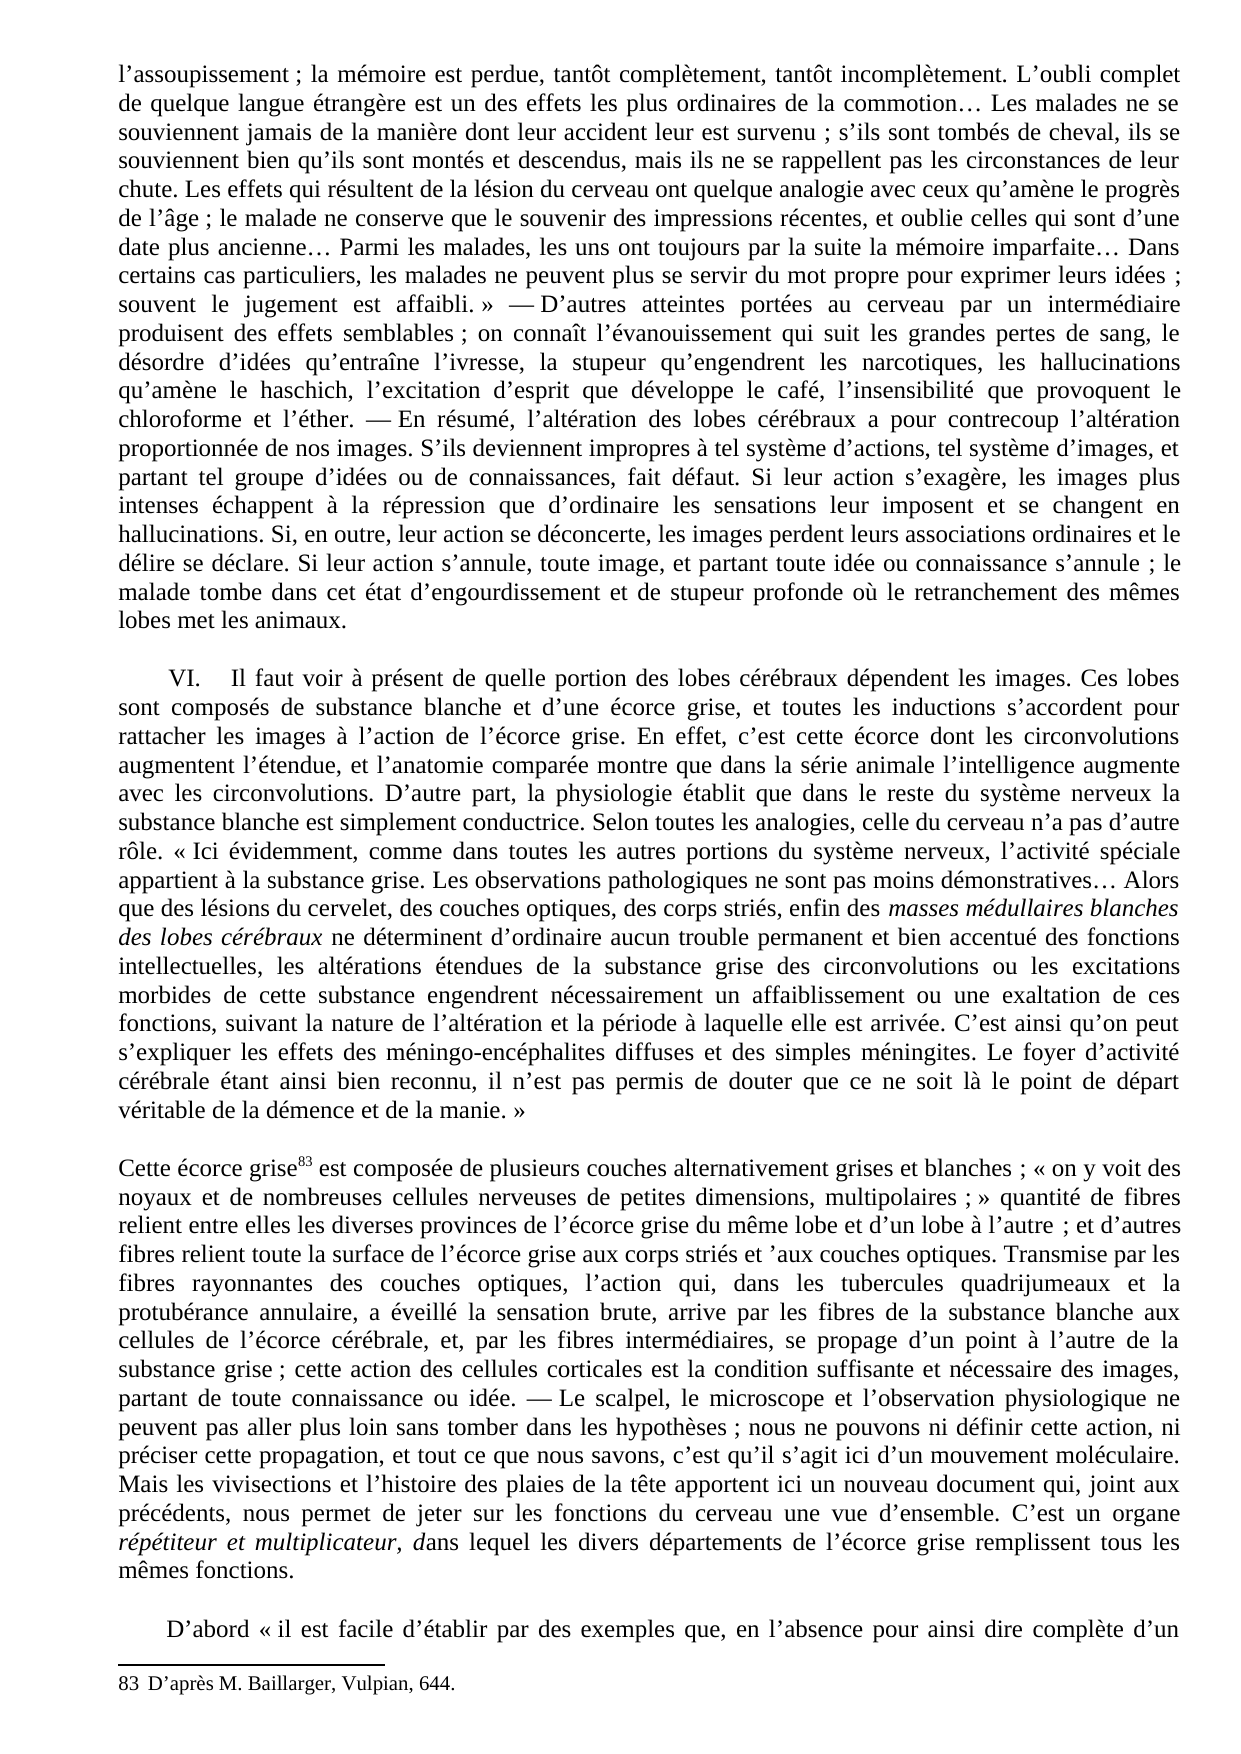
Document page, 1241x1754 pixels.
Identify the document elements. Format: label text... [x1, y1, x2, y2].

text l’assoupissement ; la mémoire est perdue, tantôt complètement, tantôt incomplètement. L’oubli complet de quelque langue étrangère est un des effets les plus ordinaires de la commotion… Les malades ne se souviennent jamais de la manière dont leur accident leur est survenu ; s’ils sont tombés de cheval, ils se souviennent bien qu’ils sont montés et descendus, mais ils ne se rappellent pas les circonstances de leur chute. Les effets qui résultent de la lésion du cerveau ont quelque analogie avec ceux qu’amène le progrès de l’âge ; le malade ne conserve que le souvenir des impressions récentes, et oublie celles qui sont d’une date plus ancienne… Parmi les malades, les uns ont toujours par la suite la mémoire imparfaite… Dans certains cas particuliers, les malades ne peuvent plus se servir du mot propre pour exprimer leurs idées ; souvent le jugement est affaibli. » — D’autres atteintes portées au cerveau par un intermédiaire produisent des effets semblables ; on connaît l’évanouissement qui suit les grandes pertes de sang, le désordre d’idées qu’entraîne l’ivresse, la stupeur qu’engendrent les narcotiques, les hallucinations qu’amène le haschich, l’excitation d’esprit que développe le café, l’insensibilité que provoquent le chloroforme et l’éther. — En résumé, l’altération des lobes cérébraux a pour contrecoup l’altération proportionnée de nos images. S’ils deviennent impropres à tel système d’actions, tel système d’images, et partant tel groupe d’idées ou de connaissances, fait défaut. Si leur action s’exagère, les images plus intenses échappent à la répression que d’ordinaire les sensations leur imposent et se changent en hallucinations. Si, en outre, leur action se déconcerte, les images perdent leurs associations ordinaires et le délire se déclare. Si leur action s’annule, toute image, et partant toute idée ou connaissance s’annule ; le malade tombe dans cet état d’engourdissement et de stupeur profonde où le retranchement des mêmes lobes met les animaux. [118, 59, 1181, 634]
text D’abord « il est facile d’établir par des exemples que, en l’absence pour ainsi dire complète d’un [118, 1614, 1181, 1642]
list Cette écorce grise est composée de plusieurs couches alternativement grises et blanches ; « on y voit des noyaux et de nombreuses cellules nerveuses de petites dimensions, multipolaires ; » quantité de fibres relient entre elles les diverses provinces de l’écorce grise du même lobe et d’un lobe à l’autre ; et d’autres fibres relient toute la surface de l’écorce grise aux corps striés et ’aux couches optiques. Transmise par les fibres rayonnantes des couches optiques, l’action qui, dans les tubercules quadrijumeaux et la protubérance annulaire, a éveillé la sensation brute, arrive par les fibres de la substance blanche aux cellules de l’écorce cérébrale, et, par les fibres intermédiaires, se propage d’un point à l’autre de la substance grise ; cette action des cellules corticales est la condition suffisante et nécessaire des images, partant de toute connaissance ou idée. — Le scalpel, le microscope et l’observation physiologique ne peuvent pas aller plus loin sans tomber dans les hypothèses ; nous ne pouvons ni définir cette action, ni préciser cette propagation, et tout ce que nous savons, c’est qu’il s’agit ici d’un mouvement moléculaire. Mais les vivisections et l’histoire des plaies de la tête apportent ici un nouveau document qui, joint aux précédents, nous permet de jeter sur les fonctions du cerveau une vue d’ensemble. C’est un organe répétiteur et multiplicateur, dans lequel les divers départements de l’écorce grise remplissent tous les mêmes fonctions. [118, 1153, 1181, 1584]
list D’après M. Baillarger, Vulpian, 644. [118, 1671, 1181, 1695]
list Il faut voir à présent de quelle portion des lobes cérébraux dépendent les images. Ces lobes sont composés de substance blanche et d’une écorce grise, et toutes les inductions s’accordent pour rattacher les images à l’action de l’écorce grise. En effet, c’est cette écorce dont les circonvolutions augmentent l’étendue, et l’anatomie comparée montre que dans la série animale l’intelligence augmente avec les circonvolutions. D’autre part, la physiologie établit que dans le reste du système nerveux la substance blanche est simplement conductrice. Selon toutes les analogies, celle du cerveau n’a pas d’autre rôle. « Ici évidemment, comme dans toutes les autres portions du système nerveux, l’activité spéciale appartient à la substance grise. Les observations pathologiques ne sont pas moins démonstratives… Alors que des lésions du cervelet, des couches optiques, des corps striés, enfin des masses médullaires blanches des lobes cérébraux ne déterminent d’ordinaire aucun trouble permanent et bien accentué des fonctions intellectuelles, les altérations étendues de la substance grise des circonvolutions ou les excitations morbides de cette substance engendrent nécessairement un affaiblissement ou une exaltation de ces fonctions, suivant la nature de l’altération et la période à laquelle elle est arrivée. C’est ainsi qu’on peut s’expliquer les effets des méningo-encéphalites diffuses et des simples méningites. Le foyer d’activité cérébrale étant ainsi bien reconnu, il n’est pas permis de douter que ce ne soit là le point de départ véritable de la démence et de la manie. » [118, 663, 1181, 1123]
